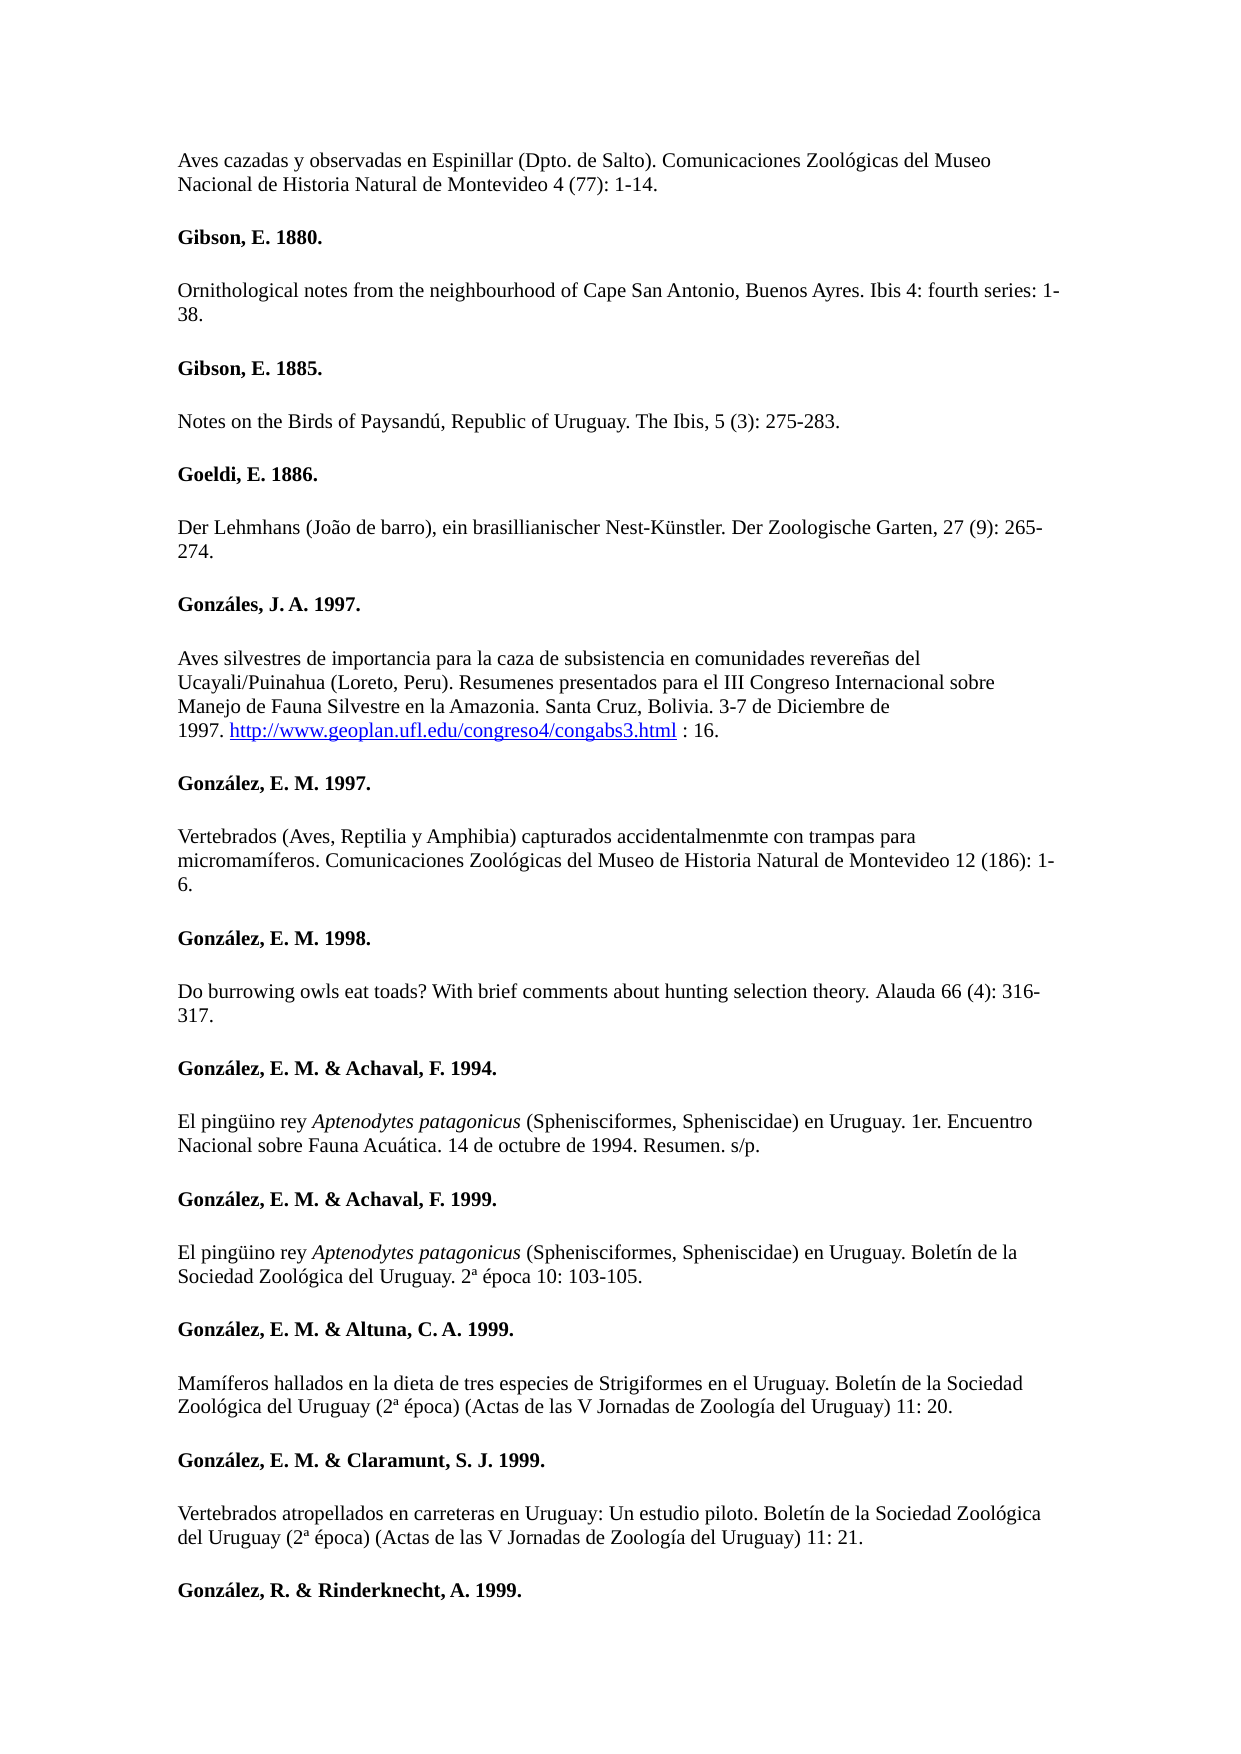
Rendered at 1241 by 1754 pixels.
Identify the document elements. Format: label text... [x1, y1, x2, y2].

text Notes on the Birds of Paysandú, Republic of Uruguay. The Ibis, 5 (3): 275-283. [177, 409, 1063, 433]
text El pingüino rey Aptenodytes patagonicus (Sphenisciformes, Spheniscidae) en Uruguay. 1er. Encuentro Nacional sobre Fauna Acuática. 14 de octubre de 1994. Resumen. s/p. [177, 1109, 1063, 1157]
text González, E. M. & Altuna, C. A. 1999. [177, 1317, 1063, 1341]
text Goeldi, E. 1886. [177, 462, 1063, 486]
text El pingüino rey Aptenodytes patagonicus (Sphenisciformes, Spheniscidae) en Uruguay. Boletín de la Sociedad Zoológica del Uruguay. 2ª época 10: 103-105. [177, 1240, 1063, 1288]
text Mamíferos hallados en la dieta de tres especies de Strigiformes en el Uruguay. Boletín de la Sociedad Zoológica del Uruguay (2ª época) (Actas de las V Jornadas de Zoología del Uruguay) 11: 20. [177, 1370, 1063, 1418]
text Aves cazadas y observadas en Espinillar (Dpto. de Salto). Comunicaciones Zoológicas del Museo Nacional de Historia Natural de Montevideo 4 (77): 1-14. [177, 148, 1063, 196]
text Do burrowing owls eat toads? With brief comments about hunting selection theory. Alauda 66 (4): 316-317. [177, 979, 1063, 1027]
text González, E. M. & Achaval, F. 1994. [177, 1056, 1063, 1080]
text Der Lehmhans (João de barro), ein brasillianischer Nest-Künstler. Der Zoologische Garten, 27 (9): 265-274. [177, 515, 1063, 563]
text Gonzáles, J. A. 1997. [177, 592, 1063, 616]
text Vertebrados atropellados en carreteras en Uruguay: Un estudio piloto. Boletín de la Sociedad Zoológica del Uruguay (2ª época) (Actas de las V Jornadas de Zoología del Uruguay) 11: 21. [177, 1501, 1063, 1549]
text Gibson, E. 1885. [177, 355, 1063, 379]
text González, E. M. & Claramunt, S. J. 1999. [177, 1448, 1063, 1472]
text Vertebrados (Aves, Reptilia y Amphibia) capturados accidentalmenmte con trampas para micromamíferos. Comunicaciones Zoológicas del Museo de Historia Natural de Montevideo 12 (186): 1-6. [177, 824, 1063, 896]
text González, E. M. 1997. [177, 771, 1063, 795]
text González, E. M. 1998. [177, 926, 1063, 950]
text González, R. & Rinderknecht, A. 1999. [177, 1578, 1063, 1602]
text Aves silvestres de importancia para la caza de subsistencia en comunidades revereñas del Ucayali/Puinahua (Loreto, Peru). Resumenes presentados para el III Congreso Internacional sobre Manejo de Fauna Silvestre en la Amazonia. Santa Cruz, Bolivia. 3-7 de Diciembre de 1997. http://www.geoplan.ufl.edu/congreso4/congabs3.html : 16. [177, 646, 1063, 742]
text González, E. M. & Achaval, F. 1999. [177, 1187, 1063, 1211]
text Gibson, E. 1880. [177, 225, 1063, 249]
text Ornithological notes from the neighbourhood of Cape San Antonio, Buenos Ayres. Ibis 4: fourth series: 1-38. [177, 278, 1063, 326]
